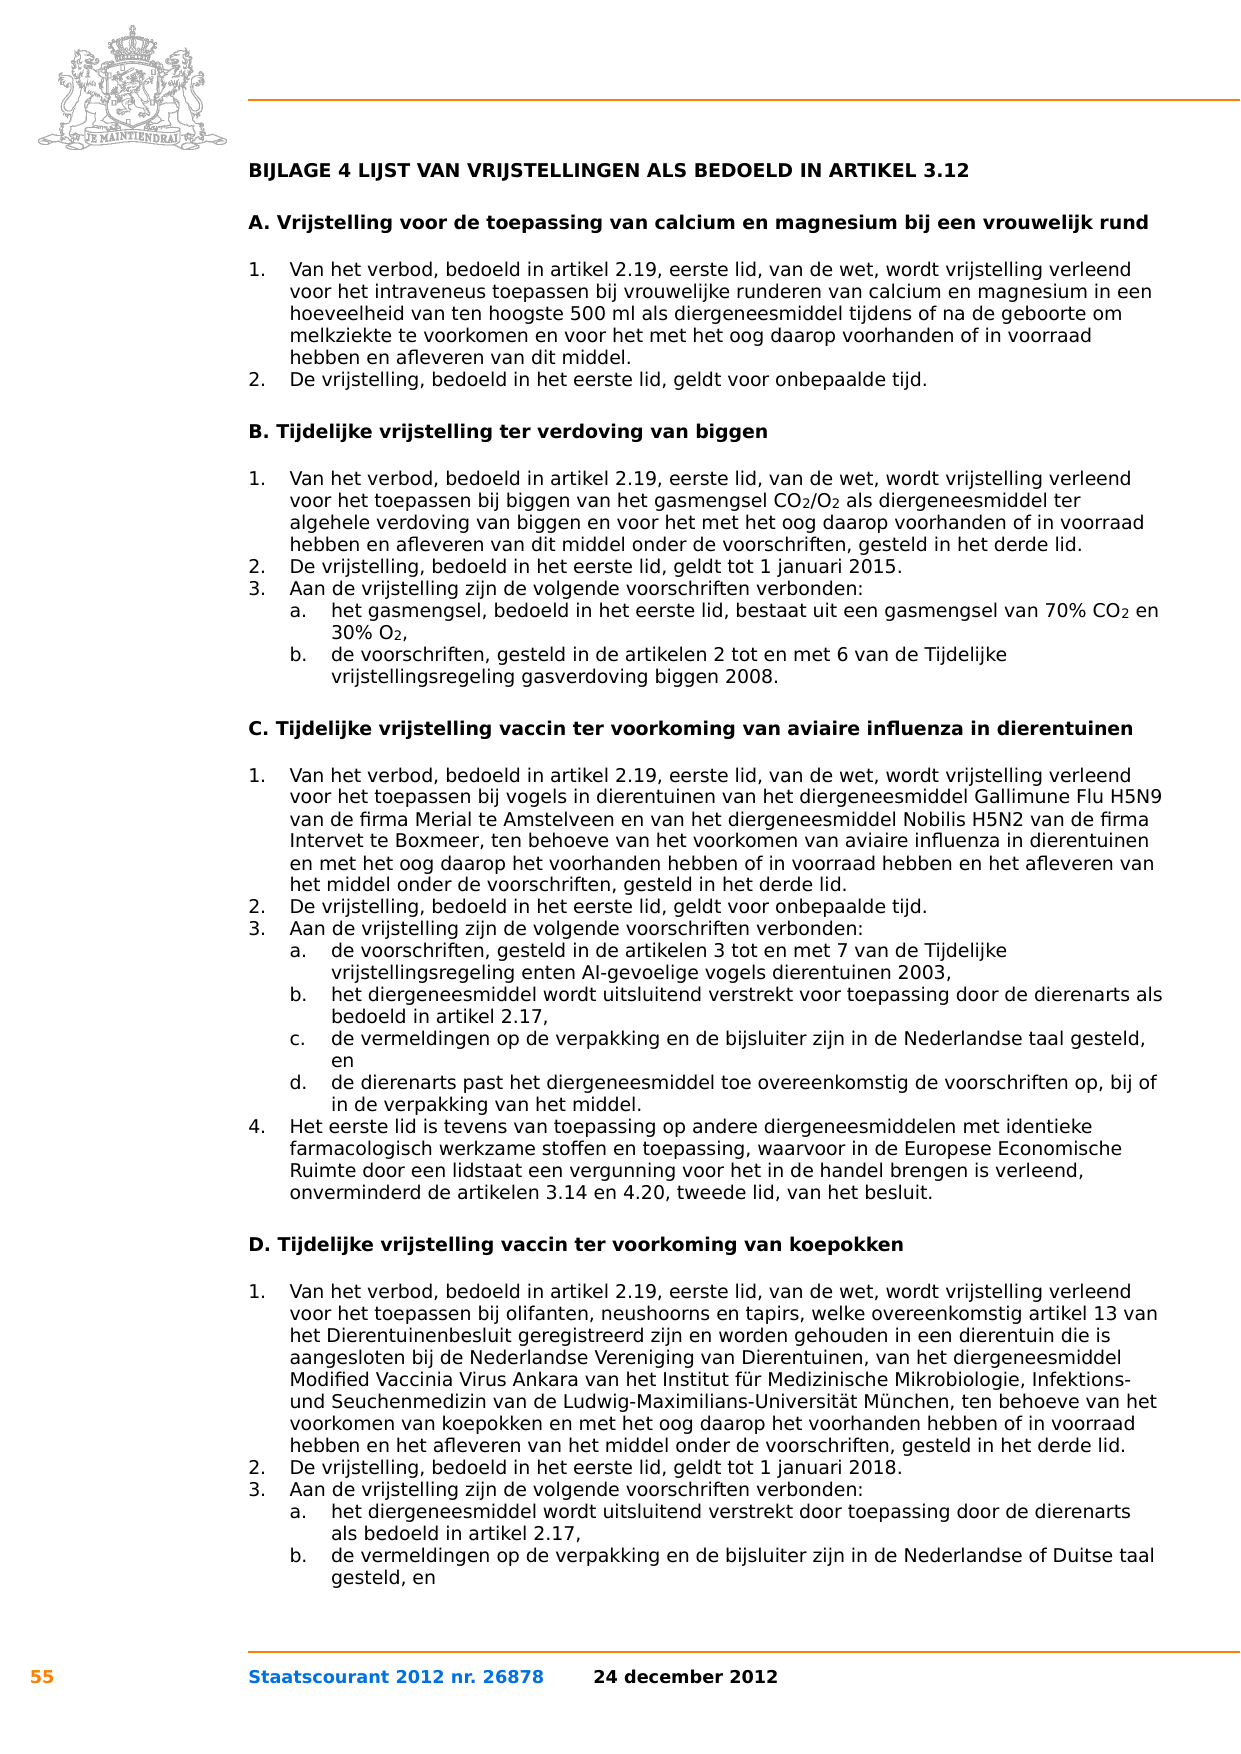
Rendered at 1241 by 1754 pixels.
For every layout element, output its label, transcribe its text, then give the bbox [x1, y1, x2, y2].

text 2. De vrijstelling, bedoeld in het eerste lid, geldt voor onbepaalde tijd. [248, 369, 1163, 391]
text 1. Van het verbod, bedoeld in artikel 2.19, eerste lid, van de wet, wordt vrijstelling verleend voor het toepassen bij olifanten, neushoorns en tapirs, welke overeenkomstig artikel 13 van het Dierentuinenbesluit geregistreerd zijn en worden gehouden in een dierentuin die is aangesloten bij de Nederlandse Vereniging van Dierentuinen, van het diergeneesmiddel Modified Vaccinia Virus Ankara van het Institut für Medizinische Mikrobiologie, Infektions- und Seuchenmedizin van de Ludwig-Maximilians-Universität München, ten behoeve van het voorkomen van koepokken en met het oog daarop het voorhanden hebben of in voorraad hebben en het afleveren van het middel onder de voorschriften, gesteld in het derde lid. [248, 1281, 1163, 1457]
text 2. De vrijstelling, bedoeld in het eerste lid, geldt tot 1 januari 2015. [248, 556, 1163, 578]
text a. het diergeneesmiddel wordt uitsluitend verstrekt door toepassing door de dierenarts als bedoeld in artikel 2.17, [289, 1501, 1163, 1545]
text b. de voorschriften, gesteld in de artikelen 2 tot en met 6 van de Tijdelijke vrijstellingsregeling gasverdoving biggen 2008. [289, 643, 1163, 687]
text c. de vermeldingen op de verpakking en de bijsluiter zijn in de Nederlandse taal gesteld, en [289, 1028, 1163, 1072]
subtitle B. Tijdelijke vrijstelling ter verdoving van biggen [248, 421, 1163, 443]
text 1. Van het verbod, bedoeld in artikel 2.19, eerste lid, van de wet, wordt vrijstelling verleend voor het toepassen bij vogels in dierentuinen van het diergeneesmiddel Gallimune Flu H5N9 van de firma Merial te Amstelveen en van het diergeneesmiddel Nobilis H5N2 van de firma Intervet te Boxmeer, ten behoeve van het voorkomen van aviaire influenza in dierentuinen en met het oog daarop het voorhanden hebben of in voorraad hebben en het afleveren van het middel onder de voorschriften, gesteld in het derde lid. [248, 764, 1163, 896]
text 2. De vrijstelling, bedoeld in het eerste lid, geldt voor onbepaalde tijd. [248, 896, 1163, 918]
text d. de dierenarts past het diergeneesmiddel toe overeenkomstig de voorschriften op, bij of in de verpakking van het middel. [289, 1072, 1163, 1116]
text a. de voorschriften, gesteld in de artikelen 3 tot en met 7 van de Tijdelijke vrijstellingsregeling enten AI-gevoelige vogels dierentuinen 2003, [289, 940, 1163, 984]
text 4. Het eerste lid is tevens van toepassing op andere diergeneesmiddelen met identieke farmacologisch werkzame stoffen en toepassing, waarvoor in de Europese Economische Ruimte door een lidstaat een vergunning voor het in de handel brengen is verleend, onverminderd de artikelen 3.14 en 4.20, tweede lid, van het besluit. [248, 1116, 1163, 1204]
text 1. Van het verbod, bedoeld in artikel 2.19, eerste lid, van de wet, wordt vrijstelling verleend voor het intraveneus toepassen bij vrouwelijke runderen van calcium en magnesium in een hoeveelheid van ten hoogste 500 ml als diergeneesmiddel tijdens of na de geboorte om melkziekte te voorkomen en voor het met het oog daarop voorhanden of in voorraad hebben en afleveren van dit middel. [248, 259, 1163, 369]
subtitle BIJLAGE 4 LIJST VAN VRIJSTELLINGEN ALS BEDOELD IN ARTIKEL 3.12 [248, 160, 1163, 182]
text 3. Aan de vrijstelling zijn de volgende voorschriften verbonden: [248, 918, 1163, 940]
text 3. Aan de vrijstelling zijn de volgende voorschriften verbonden: [248, 1479, 1163, 1501]
text 1. Van het verbod, bedoeld in artikel 2.19, eerste lid, van de wet, wordt vrijstelling verleend voor het toepassen bij biggen van het gasmengsel CO2/O2 als diergeneesmiddel ter algehele verdoving van biggen en voor het met het oog daarop voorhanden of in voorraad hebben en afleveren van dit middel onder de voorschriften, gesteld in het derde lid. [248, 468, 1163, 556]
subtitle D. Tijdelijke vrijstelling vaccin ter voorkoming van koepokken [248, 1234, 1163, 1256]
picture [38, 25, 227, 150]
subtitle C. Tijdelijke vrijstelling vaccin ter voorkoming van aviaire influenza in dierentuinen [248, 717, 1163, 739]
text b. het diergeneesmiddel wordt uitsluitend verstrekt voor toepassing door de dierenarts als bedoeld in artikel 2.17, [289, 984, 1163, 1028]
text 3. Aan de vrijstelling zijn de volgende voorschriften verbonden: [248, 578, 1163, 599]
subtitle A. Vrijstelling voor de toepassing van calcium en magnesium bij een vrouwelijk rund [248, 212, 1163, 234]
text b. de vermeldingen op de verpakking en de bijsluiter zijn in de Nederlandse of Duitse taal gesteld, en [289, 1545, 1163, 1589]
text a. het gasmengsel, bedoeld in het eerste lid, bestaat uit een gasmengsel van 70% CO2 en 30% O2, [289, 599, 1163, 643]
text 2. De vrijstelling, bedoeld in het eerste lid, geldt tot 1 januari 2018. [248, 1457, 1163, 1479]
